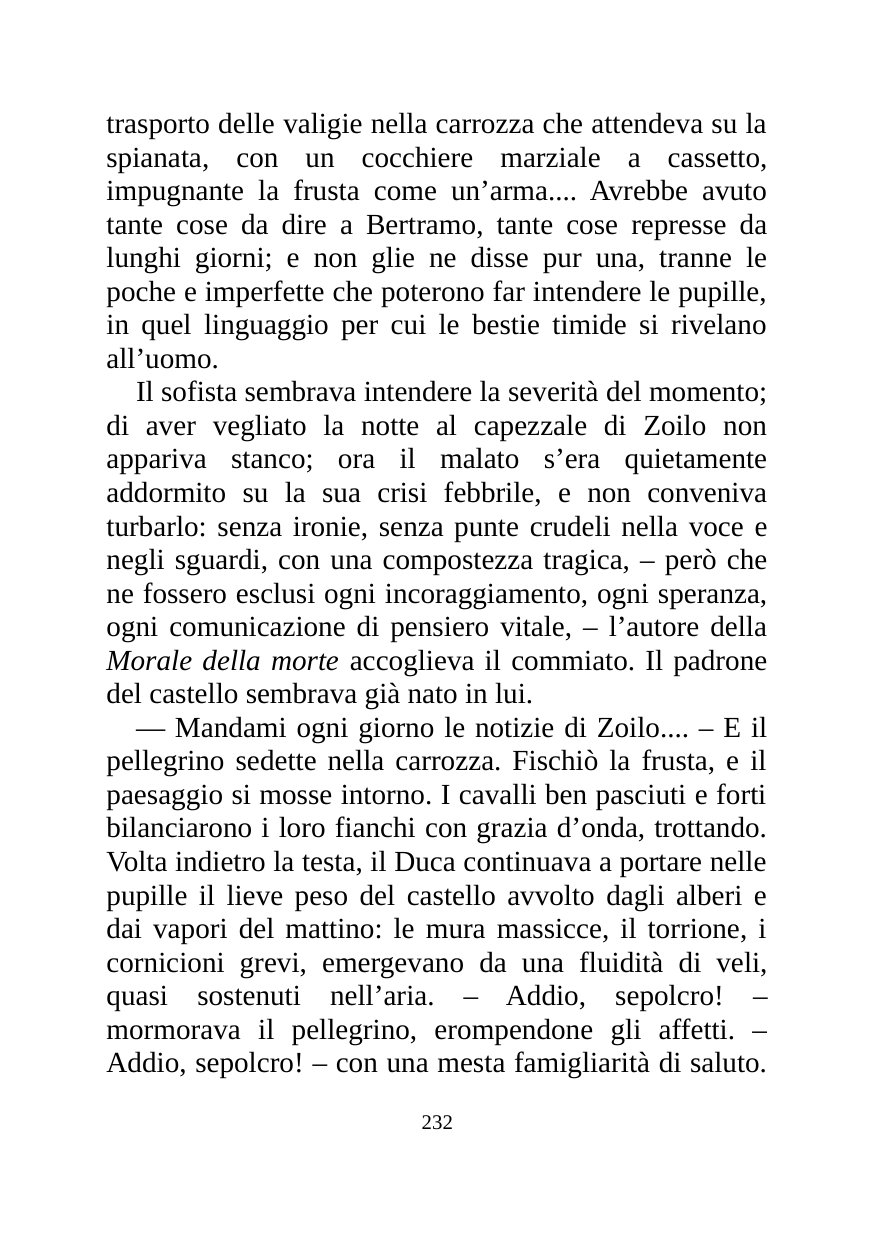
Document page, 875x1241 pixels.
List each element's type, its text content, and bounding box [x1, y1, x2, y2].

text Il sofista sembrava intendere la severità del momento; di aver vegliato la notte al capezzale di Zoilo non appariva stanco; ora il malato s’era quietamente addormito su la sua crisi febbrile, e non conveniva turbarlo: senza ironie, senza punte crudeli nella voce e negli sguardi, con una compostezza tragica, – però che ne fossero esclusi ogni incoraggiamento, ogni speranza, ogni comunicazione di pensiero vitale, – l’autore della Morale della morte accoglieva il commiato. Il padrone del castello sembrava già nato in lui. [106, 374, 768, 710]
text — Mandami ogni giorno le notizie di Zoilo.... – E il pellegrino sedette nella carrozza. Fischiò la frusta, e il paesaggio si mosse intorno. I cavalli ben pasciuti e forti bilanciarono i loro fianchi con grazia d’onda, trottando. Volta indietro la testa, il Duca continuava a portare nelle pupille il lieve peso del castello avvolto dagli alberi e dai vapori del mattino: le mura massicce, il torrione, i cornicioni grevi, emergevano da una fluidità di veli, quasi sostenuti nell’aria. – Addio, sepolcro! – mormorava il pellegrino, erompendone gli affetti. – Addio, sepolcro! – con una mesta famigliarità di saluto. [106, 710, 768, 1079]
text trasporto delle valigie nella carrozza che attendeva su la spianata, con un cocchiere marziale a cassetto, impugnante la frusta come un’arma.... Avrebbe avuto tante cose da dire a Bertramo, tante cose represse da lunghi giorni; e non glie ne disse pur una, tranne le poche e imperfette che poterono far intendere le pupille, in quel linguaggio per cui le bestie timide si rivelano all’uomo. [106, 106, 768, 374]
